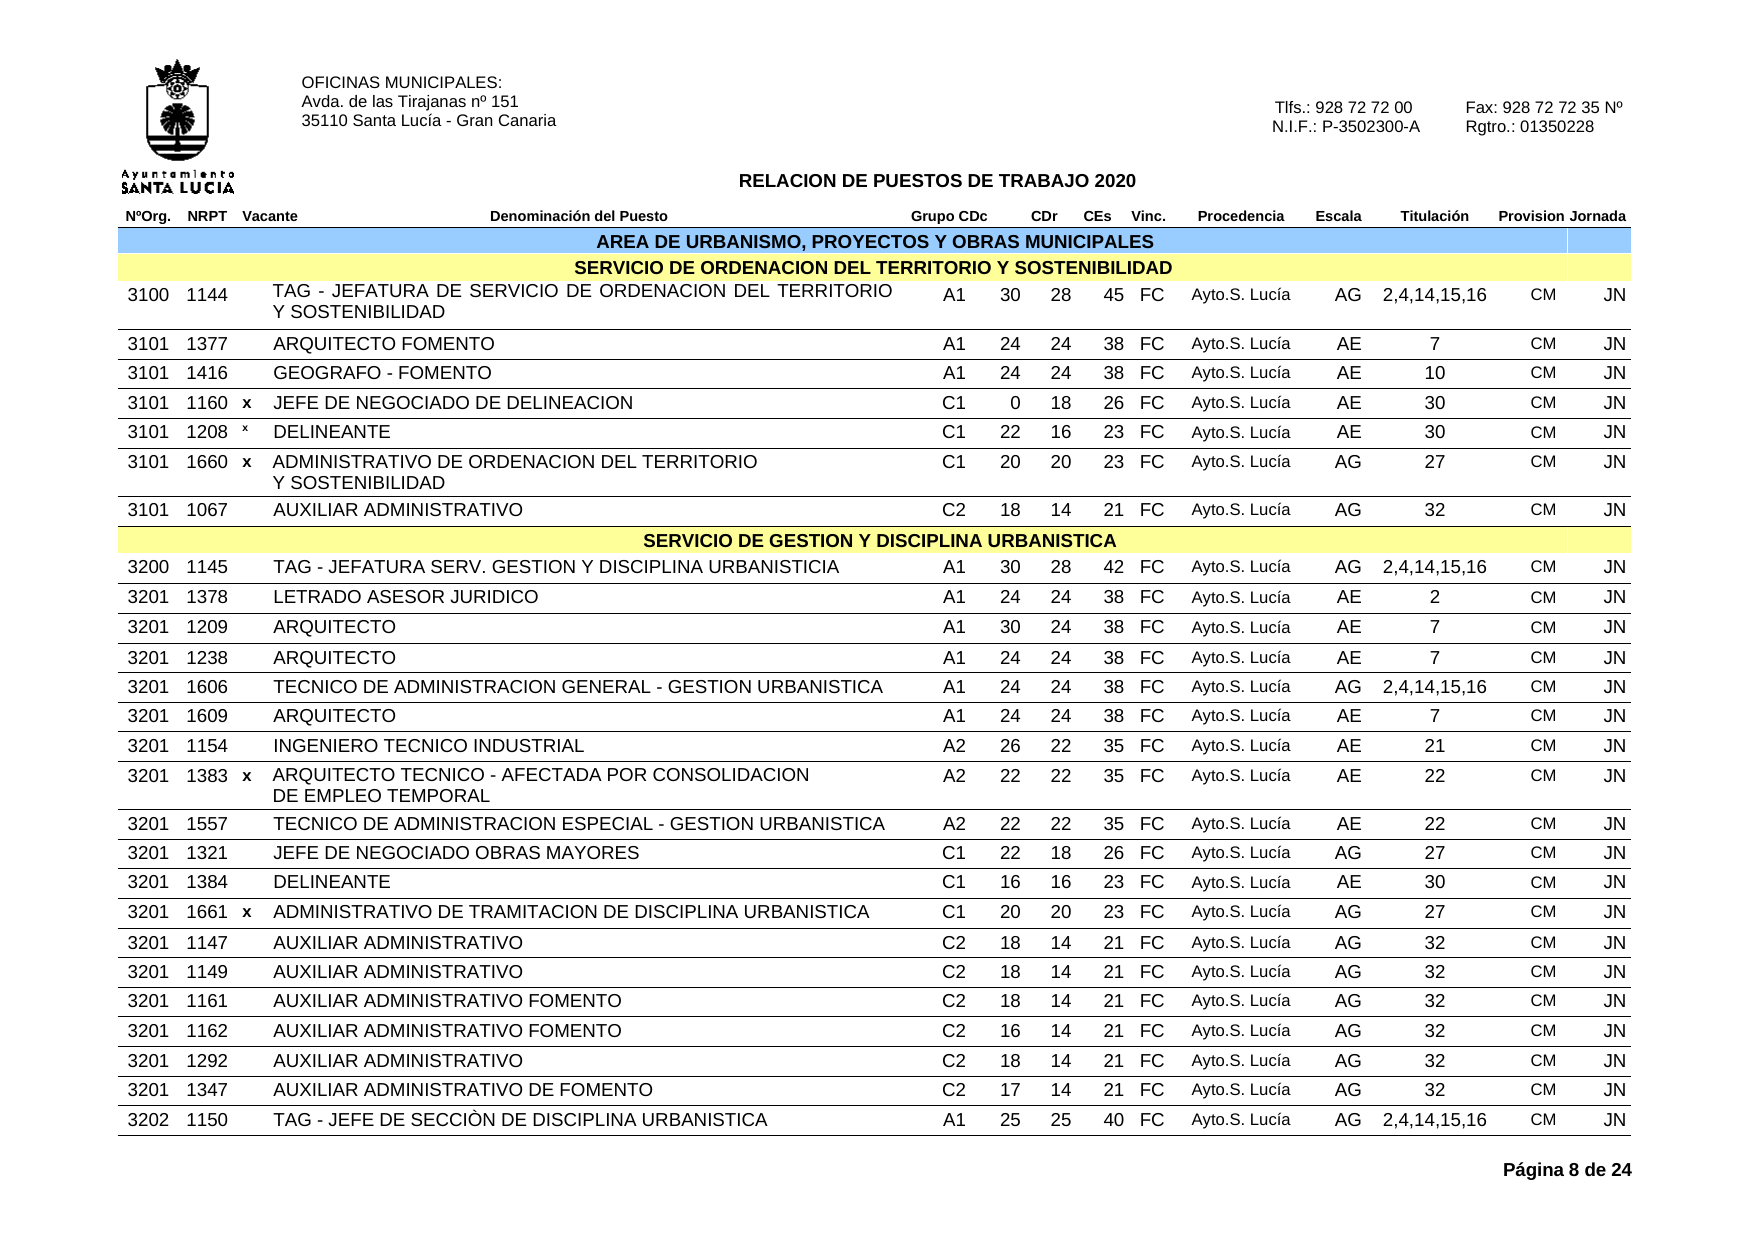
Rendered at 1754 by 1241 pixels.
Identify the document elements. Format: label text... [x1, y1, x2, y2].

table_cell JN [1568, 360, 1631, 388]
table_cell Ayto.S. Lucía [1180, 497, 1302, 526]
table_cell AG [1302, 1106, 1374, 1135]
table_cell JEFE DE NEGOCIADO DE DELINEACION [265, 389, 908, 418]
table_cell 1609 [179, 703, 235, 731]
table_cell 3201 [118, 869, 179, 897]
table_cell 3100 [118, 281, 179, 328]
table_cell 1144 [179, 281, 235, 328]
table_cell 28 [1021, 554, 1071, 582]
table_cell 21 [1071, 988, 1124, 1016]
table_cell SERVICIO DE ORDENACION DEL TERRITORIO Y SOSTENIBILIDAD [265, 254, 1180, 281]
table_cell 24 [1021, 673, 1071, 702]
table_cell CM [1496, 1077, 1567, 1105]
table_cell [235, 614, 265, 642]
table_cell 2,4,14,15,16 [1374, 281, 1496, 328]
table_cell 26 [1071, 389, 1124, 418]
table_cell 23 [1071, 869, 1124, 897]
table_cell 30 [971, 554, 1021, 582]
table_cell [1568, 527, 1631, 553]
table_cell 35 [1071, 732, 1124, 761]
table_cell 18 [971, 1047, 1021, 1076]
table_cell AREA DE URBANISMO, PROYECTOS Y OBRAS MUNICIPALES [265, 228, 1180, 253]
table_cell ARQUITECTO TECNICO - AFECTADA POR CONSOLIDACION DE EMPLEO TEMPORAL [265, 762, 908, 809]
table_cell CM [1496, 840, 1567, 868]
table_cell 16 [1021, 869, 1071, 897]
table_cell [235, 929, 265, 957]
table_cell Ayto.S. Lucía [1180, 1047, 1302, 1076]
table_cell 14 [1021, 1047, 1071, 1076]
table_cell 3201 [118, 584, 179, 612]
table_cell CM [1496, 958, 1567, 987]
table_cell FC [1124, 929, 1180, 957]
table_cell 2 [1374, 584, 1496, 612]
table_cell 38 [1071, 584, 1124, 612]
table_cell AG [1302, 929, 1374, 957]
table_cell [235, 527, 265, 553]
table_cell INGENIERO TECNICO INDUSTRIAL [265, 732, 908, 761]
table_cell 20 [1021, 899, 1071, 927]
table_cell [235, 644, 265, 672]
table_cell [1374, 228, 1496, 253]
table_cell AUXILIAR ADMINISTRATIVO [265, 1047, 908, 1076]
table_cell Ayto.S. Lucía [1180, 869, 1302, 897]
table_cell 20 [971, 899, 1021, 927]
table_cell 18 [971, 497, 1021, 526]
table_cell 24 [1021, 330, 1071, 358]
table_cell 18 [1021, 389, 1071, 418]
table_cell [179, 228, 235, 253]
table_cell 30 [1374, 419, 1496, 447]
table_cell A1 [909, 703, 971, 731]
table_cell 14 [1021, 1017, 1071, 1046]
table_cell x [235, 899, 265, 927]
table_cell 1067 [179, 497, 235, 526]
table_cell 38 [1071, 330, 1124, 358]
table_cell 1378 [179, 584, 235, 612]
table_cell FC [1124, 389, 1180, 418]
table_cell JN [1568, 497, 1631, 526]
table_cell AG [1302, 1077, 1374, 1105]
table_cell 30 [1374, 389, 1496, 418]
table_cell CM [1496, 703, 1567, 731]
table_cell CM [1496, 614, 1567, 642]
table_cell 1321 [179, 840, 235, 868]
table_cell [1180, 254, 1302, 281]
table_cell C1 [909, 419, 971, 447]
table_cell A1 [909, 330, 971, 358]
table_cell TECNICO DE ADMINISTRACION GENERAL - GESTION URBANISTICA [265, 673, 908, 702]
table_cell 16 [1021, 419, 1071, 447]
table_cell 32 [1374, 1047, 1496, 1076]
table_cell [235, 988, 265, 1016]
table_header Jornada [1568, 208, 1631, 227]
table_cell 3201 [118, 1017, 179, 1046]
table_cell 3101 [118, 389, 179, 418]
table_cell 3101 [118, 419, 179, 447]
text Página 8 de 24 [117, 1160, 1632, 1181]
table_cell C2 [909, 1077, 971, 1105]
table_cell [235, 330, 265, 358]
table_cell AG [1302, 988, 1374, 1016]
table_header [117, 58, 234, 196]
table_cell AG [1302, 554, 1374, 582]
table_header Provision [1496, 208, 1567, 227]
table_cell 24 [971, 644, 1021, 672]
table_cell ADMINISTRATIVO DE ORDENACION DEL TERRITORIO Y SOSTENIBILIDAD [265, 449, 908, 496]
table_cell [235, 732, 265, 761]
table_cell 1383 [179, 762, 235, 809]
table_cell Ayto.S. Lucía [1180, 929, 1302, 957]
table_cell DELINEANTE [265, 419, 908, 447]
table_cell 24 [971, 360, 1021, 388]
table_cell JN [1568, 644, 1631, 672]
table_cell ADMINISTRATIVO DE TRAMITACION DE DISCIPLINA URBANISTICA [265, 899, 908, 927]
table_cell JN [1568, 869, 1631, 897]
table_cell 24 [1021, 644, 1071, 672]
table_cell 22 [1374, 762, 1496, 809]
table_cell 32 [1374, 1077, 1496, 1105]
table_cell [235, 810, 265, 838]
table_cell 25 [1021, 1106, 1071, 1135]
table_cell 32 [1374, 958, 1496, 987]
table_cell ARQUITECTO [265, 614, 908, 642]
table_cell Ayto.S. Lucía [1180, 1077, 1302, 1105]
table_cell 1347 [179, 1077, 235, 1105]
table_cell Ayto.S. Lucía [1180, 1017, 1302, 1046]
table_cell 3201 [118, 1047, 179, 1076]
table_cell 1557 [179, 810, 235, 838]
table_cell FC [1124, 988, 1180, 1016]
table_cell 1160 [179, 389, 235, 418]
table_cell 35 [1071, 762, 1124, 809]
table_cell AE [1302, 389, 1374, 418]
table_cell SERVICIO DE GESTION Y DISCIPLINA URBANISTICA [265, 527, 1124, 553]
table_cell Ayto.S. Lucía [1180, 732, 1302, 761]
table_cell AG [1302, 840, 1374, 868]
table_cell FC [1124, 644, 1180, 672]
table_cell FC [1124, 673, 1180, 702]
table_cell CM [1496, 389, 1567, 418]
table_cell FC [1124, 330, 1180, 358]
table_cell 22 [971, 840, 1021, 868]
table_cell [1302, 527, 1374, 553]
table_cell [235, 673, 265, 702]
table_cell CM [1496, 1106, 1567, 1135]
table_cell 1660 [179, 449, 235, 496]
table_cell [1496, 527, 1567, 553]
table_cell AG [1302, 1017, 1374, 1046]
table_cell 45 [1071, 281, 1124, 328]
table_cell CM [1496, 1047, 1567, 1076]
table_cell A2 [909, 762, 971, 809]
table_cell ARQUITECTO FOMENTO [265, 330, 908, 358]
table_cell 1661 [179, 899, 235, 927]
table_cell CM [1496, 929, 1567, 957]
table_cell 22 [1021, 762, 1071, 809]
table_cell 24 [1021, 360, 1071, 388]
table_cell 22 [1021, 732, 1071, 761]
table_cell 27 [1374, 449, 1496, 496]
table_cell AE [1302, 810, 1374, 838]
table_cell 30 [1374, 869, 1496, 897]
table_cell 24 [971, 703, 1021, 731]
table_cell 23 [1071, 449, 1124, 496]
table_cell 23 [1071, 899, 1124, 927]
table_cell 3200 [118, 554, 179, 582]
table_cell 3201 [118, 703, 179, 731]
table_header RELACION DE PUESTOS DE TRABAJO 2020 [652, 58, 1204, 196]
table_cell FC [1124, 360, 1180, 388]
table_cell 2,4,14,15,16 [1374, 1106, 1496, 1135]
table_cell CM [1496, 419, 1567, 447]
table_cell [1568, 254, 1631, 281]
table_cell [235, 1106, 265, 1135]
table_cell AG [1302, 449, 1374, 496]
table_cell JN [1568, 899, 1631, 927]
table_cell 27 [1374, 840, 1496, 868]
table_cell 2,4,14,15,16 [1374, 673, 1496, 702]
table_cell AE [1302, 614, 1374, 642]
table_cell AG [1302, 281, 1374, 328]
table_cell [235, 584, 265, 612]
table_cell CM [1496, 1017, 1567, 1046]
table_cell 20 [1021, 449, 1071, 496]
table_cell 3201 [118, 988, 179, 1016]
table_cell 18 [971, 929, 1021, 957]
table_cell ARQUITECTO [265, 644, 908, 672]
table_cell Ayto.S. Lucía [1180, 281, 1302, 328]
table_cell LETRADO ASESOR JURIDICO [265, 584, 908, 612]
table_cell JN [1568, 330, 1631, 358]
table_cell 3201 [118, 1077, 179, 1105]
table_cell 1209 [179, 614, 235, 642]
table_cell FC [1124, 614, 1180, 642]
table_cell 3201 [118, 958, 179, 987]
table_cell FC [1124, 281, 1180, 328]
table_cell [1374, 527, 1496, 553]
table_cell A2 [909, 810, 971, 838]
table_cell JN [1568, 281, 1631, 328]
table_cell Ayto.S. Lucía [1180, 899, 1302, 927]
table_cell Ayto.S. Lucía [1180, 673, 1302, 702]
table_cell C2 [909, 497, 971, 526]
table_cell 16 [971, 1017, 1021, 1046]
table_cell 26 [1071, 840, 1124, 868]
table_cell 14 [1021, 988, 1071, 1016]
table_cell AG [1302, 899, 1374, 927]
table_cell 21 [1374, 732, 1496, 761]
table_cell C2 [909, 1017, 971, 1046]
table_cell JN [1568, 810, 1631, 838]
table_cell [1180, 527, 1302, 553]
table_cell TAG - JEFATURA SERV. GESTION Y DISCIPLINA URBANISTICIA [265, 554, 908, 582]
table_cell CM [1496, 497, 1567, 526]
table_cell FC [1124, 1106, 1180, 1135]
table_cell [235, 497, 265, 526]
table_cell [235, 554, 265, 582]
table_cell C1 [909, 449, 971, 496]
table_cell Ayto.S. Lucía [1180, 1106, 1302, 1135]
table_cell Ayto.S. Lucía [1180, 554, 1302, 582]
table_cell [235, 869, 265, 897]
table_cell 21 [1071, 929, 1124, 957]
table_cell C2 [909, 958, 971, 987]
table_header Fax: 928 72 72 35 Nº Rgtro.: 01350228 [1443, 58, 1632, 196]
table_cell 24 [1021, 584, 1071, 612]
table_cell CM [1496, 554, 1567, 582]
table_cell CM [1496, 584, 1567, 612]
table_cell 14 [1021, 958, 1071, 987]
table_cell 21 [1071, 497, 1124, 526]
table_header Procedencia [1180, 208, 1302, 227]
table_cell JN [1568, 1017, 1631, 1046]
table_cell 2,4,14,15,16 [1374, 554, 1496, 582]
table_cell Ayto.S. Lucía [1180, 419, 1302, 447]
table_cell AE [1302, 644, 1374, 672]
table_cell AG [1302, 958, 1374, 987]
table_cell AE [1302, 584, 1374, 612]
table_cell Ayto.S. Lucía [1180, 810, 1302, 838]
table_cell FC [1124, 1017, 1180, 1046]
table_cell Ayto.S. Lucía [1180, 644, 1302, 672]
table_cell 30 [971, 614, 1021, 642]
table_cell JN [1568, 958, 1631, 987]
table_cell x [235, 389, 265, 418]
table_cell 40 [1071, 1106, 1124, 1135]
table_cell AUXILIAR ADMINISTRATIVO FOMENTO [265, 988, 908, 1016]
table_cell 14 [1021, 497, 1071, 526]
table_cell [235, 281, 265, 328]
table_cell FC [1124, 703, 1180, 731]
table_cell 3201 [118, 644, 179, 672]
table_cell 1377 [179, 330, 235, 358]
table_cell C2 [909, 988, 971, 1016]
table_cell Ayto.S. Lucía [1180, 703, 1302, 731]
table_cell [1302, 228, 1374, 253]
table_cell FC [1124, 1047, 1180, 1076]
table_cell A1 [909, 554, 971, 582]
table_cell JN [1568, 419, 1631, 447]
table_cell CM [1496, 281, 1567, 328]
table_cell 1147 [179, 929, 235, 957]
table_cell [235, 958, 265, 987]
table_cell 22 [971, 810, 1021, 838]
table_cell [235, 1017, 265, 1046]
table_cell 18 [971, 958, 1021, 987]
table_cell TAG - JEFATURA DE SERVICIO DE ORDENACION DEL TERRITORIO Y SOSTENIBILIDAD [265, 281, 908, 328]
table_cell 24 [971, 673, 1021, 702]
table_cell A1 [909, 673, 971, 702]
table_cell 7 [1374, 644, 1496, 672]
table_cell C1 [909, 389, 971, 418]
table_cell 26 [971, 732, 1021, 761]
table_cell 24 [971, 330, 1021, 358]
table_cell CM [1496, 899, 1567, 927]
table_cell CM [1496, 644, 1567, 672]
table_cell TECNICO DE ADMINISTRACION ESPECIAL - GESTION URBANISTICA [265, 810, 908, 838]
table_cell Ayto.S. Lucía [1180, 330, 1302, 358]
table_cell AE [1302, 419, 1374, 447]
table_cell A1 [909, 584, 971, 612]
table_cell 3201 [118, 762, 179, 809]
table_cell [1374, 254, 1496, 281]
table_cell 38 [1071, 614, 1124, 642]
table_cell AUXILIAR ADMINISTRATIVO [265, 958, 908, 987]
table_cell 23 [1071, 419, 1124, 447]
table_cell 3201 [118, 929, 179, 957]
table_cell 18 [1021, 840, 1071, 868]
table_cell [235, 840, 265, 868]
table_cell JN [1568, 1077, 1631, 1105]
table_header Escala [1302, 208, 1374, 227]
table_cell [1568, 228, 1631, 253]
table_cell JN [1568, 840, 1631, 868]
table_cell 28 [1021, 281, 1071, 328]
table_cell 18 [971, 988, 1021, 1016]
table_header NRPT [179, 208, 235, 227]
table_cell AE [1302, 732, 1374, 761]
table_cell CM [1496, 330, 1567, 358]
table_cell 22 [1374, 810, 1496, 838]
table_cell Ayto.S. Lucía [1180, 584, 1302, 612]
table_cell FC [1124, 899, 1180, 927]
table_cell FC [1124, 419, 1180, 447]
table_cell AUXILIAR ADMINISTRATIVO [265, 497, 908, 526]
table_cell Ayto.S. Lucía [1180, 389, 1302, 418]
table_cell Ayto.S. Lucía [1180, 762, 1302, 809]
table_cell 1292 [179, 1047, 235, 1076]
table_cell 32 [1374, 1017, 1496, 1046]
table_cell FC [1124, 869, 1180, 897]
table_cell A1 [909, 1106, 971, 1135]
table_cell CM [1496, 449, 1567, 496]
table_cell JEFE DE NEGOCIADO OBRAS MAYORES [265, 840, 908, 868]
table_cell CM [1496, 762, 1567, 809]
table_cell 3101 [118, 497, 179, 526]
table_cell JN [1568, 449, 1631, 496]
table_cell 42 [1071, 554, 1124, 582]
table_header OFICINAS MUNICIPALES: Avda. de las Tirajanas nº 151 35110 Santa Lucía - Gran Canaria [234, 58, 652, 196]
table_cell A1 [909, 644, 971, 672]
table_cell CM [1496, 810, 1567, 838]
table_cell AE [1302, 762, 1374, 809]
table_cell AUXILIAR ADMINISTRATIVO FOMENTO [265, 1017, 908, 1046]
table_cell 14 [1021, 929, 1071, 957]
table_cell DELINEANTE [265, 869, 908, 897]
table_cell C1 [909, 899, 971, 927]
table_cell 1238 [179, 644, 235, 672]
table_cell GEOGRAFO - FOMENTO [265, 360, 908, 388]
table_cell 35 [1071, 810, 1124, 838]
table_cell C2 [909, 929, 971, 957]
table_cell 38 [1071, 703, 1124, 731]
table_cell 20 [971, 449, 1021, 496]
table_cell 1149 [179, 958, 235, 987]
table_cell FC [1124, 810, 1180, 838]
table_cell Ayto.S. Lucía [1180, 614, 1302, 642]
table_cell 38 [1071, 673, 1124, 702]
table_cell 3101 [118, 330, 179, 358]
table_cell 32 [1374, 929, 1496, 957]
table_cell 7 [1374, 614, 1496, 642]
table_cell [179, 254, 235, 281]
table_cell [118, 254, 179, 281]
table_cell JN [1568, 703, 1631, 731]
table_cell [235, 254, 265, 281]
table_cell [179, 527, 235, 553]
table_cell 21 [1071, 1077, 1124, 1105]
table_cell FC [1124, 584, 1180, 612]
table_cell 30 [971, 281, 1021, 328]
table_cell [235, 703, 265, 731]
table_header Tlfs.: 928 72 72 00 N.I.F.: P-3502300-A [1204, 58, 1443, 196]
table_cell JN [1568, 614, 1631, 642]
table_cell A2 [909, 732, 971, 761]
table_cell JN [1568, 673, 1631, 702]
table_cell FC [1124, 1077, 1180, 1105]
table_cell 22 [1021, 810, 1071, 838]
table_cell 3202 [118, 1106, 179, 1135]
table_cell FC [1124, 497, 1180, 526]
table_cell 0 [971, 389, 1021, 418]
table_cell 1150 [179, 1106, 235, 1135]
table_cell [118, 527, 179, 553]
table_cell 1606 [179, 673, 235, 702]
table_header Titulación [1374, 208, 1496, 227]
table_cell Ayto.S. Lucía [1180, 360, 1302, 388]
table_cell FC [1124, 732, 1180, 761]
table_cell 22 [971, 762, 1021, 809]
table_cell CM [1496, 673, 1567, 702]
table_cell 16 [971, 869, 1021, 897]
table_cell Ayto.S. Lucía [1180, 840, 1302, 868]
table_cell x [235, 449, 265, 496]
table_cell TAG - JEFE DE SECCIÒN DE DISCIPLINA URBANISTICA [265, 1106, 908, 1135]
table_cell 21 [1071, 1017, 1124, 1046]
table_cell [1124, 527, 1180, 553]
table_cell [235, 1047, 265, 1076]
table_cell CM [1496, 360, 1567, 388]
table_cell 3201 [118, 810, 179, 838]
table_cell 7 [1374, 703, 1496, 731]
table_cell Ayto.S. Lucía [1180, 988, 1302, 1016]
table_cell JN [1568, 732, 1631, 761]
table_cell 27 [1374, 899, 1496, 927]
table_cell 3201 [118, 614, 179, 642]
table_cell 22 [971, 419, 1021, 447]
table_cell AE [1302, 330, 1374, 358]
table_cell 24 [1021, 614, 1071, 642]
table_cell C2 [909, 1047, 971, 1076]
table_cell [1302, 254, 1374, 281]
table_cell 38 [1071, 644, 1124, 672]
table_cell FC [1124, 762, 1180, 809]
table_header NºOrg. [118, 208, 179, 227]
table_cell 1161 [179, 988, 235, 1016]
table_cell [118, 228, 179, 253]
table_cell AE [1302, 869, 1374, 897]
table_cell JN [1568, 389, 1631, 418]
table_cell [1496, 254, 1567, 281]
table_cell [1496, 228, 1567, 253]
table_cell 38 [1071, 360, 1124, 388]
table_cell 1384 [179, 869, 235, 897]
table_cell Ayto.S. Lucía [1180, 958, 1302, 987]
table_cell 21 [1071, 958, 1124, 987]
table_cell FC [1124, 449, 1180, 496]
table_cell C1 [909, 869, 971, 897]
table_cell AUXILIAR ADMINISTRATIVO [265, 929, 908, 957]
table_cell 7 [1374, 330, 1496, 358]
table_header Vacante Denominación del Puesto [235, 208, 908, 227]
table_cell JN [1568, 584, 1631, 612]
table_cell JN [1568, 554, 1631, 582]
table_cell x [235, 419, 265, 447]
table_cell 32 [1374, 988, 1496, 1016]
table_cell CM [1496, 732, 1567, 761]
table_cell AE [1302, 703, 1374, 731]
table_cell JN [1568, 1047, 1631, 1076]
table_cell JN [1568, 762, 1631, 809]
table_cell 1416 [179, 360, 235, 388]
table_cell CM [1496, 869, 1567, 897]
table_cell FC [1124, 554, 1180, 582]
table_cell 24 [971, 584, 1021, 612]
table_cell AG [1302, 673, 1374, 702]
table_cell 1145 [179, 554, 235, 582]
table_cell [1180, 228, 1302, 253]
table_cell [235, 1077, 265, 1105]
table_cell 24 [1021, 703, 1071, 731]
table_cell A1 [909, 614, 971, 642]
table_cell x [235, 762, 265, 809]
table_cell A1 [909, 360, 971, 388]
table_cell AG [1302, 497, 1374, 526]
table_cell 14 [1021, 1077, 1071, 1105]
table_cell 32 [1374, 497, 1496, 526]
table_cell 25 [971, 1106, 1021, 1135]
table_cell 1208 [179, 419, 235, 447]
table_cell FC [1124, 958, 1180, 987]
table_cell 10 [1374, 360, 1496, 388]
table_cell AUXILIAR ADMINISTRATIVO DE FOMENTO [265, 1077, 908, 1105]
table_cell 3101 [118, 360, 179, 388]
table_cell 3201 [118, 899, 179, 927]
table_header Grupo CDc CDr CEs Vinc. [909, 208, 1180, 227]
table_cell 21 [1071, 1047, 1124, 1076]
table_cell AE [1302, 360, 1374, 388]
table_cell 17 [971, 1077, 1021, 1105]
table_cell JN [1568, 929, 1631, 957]
table_cell ARQUITECTO [265, 703, 908, 731]
table_cell CM [1496, 988, 1567, 1016]
table_cell Ayto.S. Lucía [1180, 449, 1302, 496]
table_cell AG [1302, 1047, 1374, 1076]
table_cell 3201 [118, 732, 179, 761]
table_cell FC [1124, 840, 1180, 868]
table_cell 1154 [179, 732, 235, 761]
table_cell 1162 [179, 1017, 235, 1046]
table_cell [235, 228, 265, 253]
table_cell 3201 [118, 673, 179, 702]
table_cell JN [1568, 988, 1631, 1016]
table_cell [235, 360, 265, 388]
table_cell C1 [909, 840, 971, 868]
table_cell 3101 [118, 449, 179, 496]
table_cell 3201 [118, 840, 179, 868]
table_cell A1 [909, 281, 971, 328]
table_cell JN [1568, 1106, 1631, 1135]
